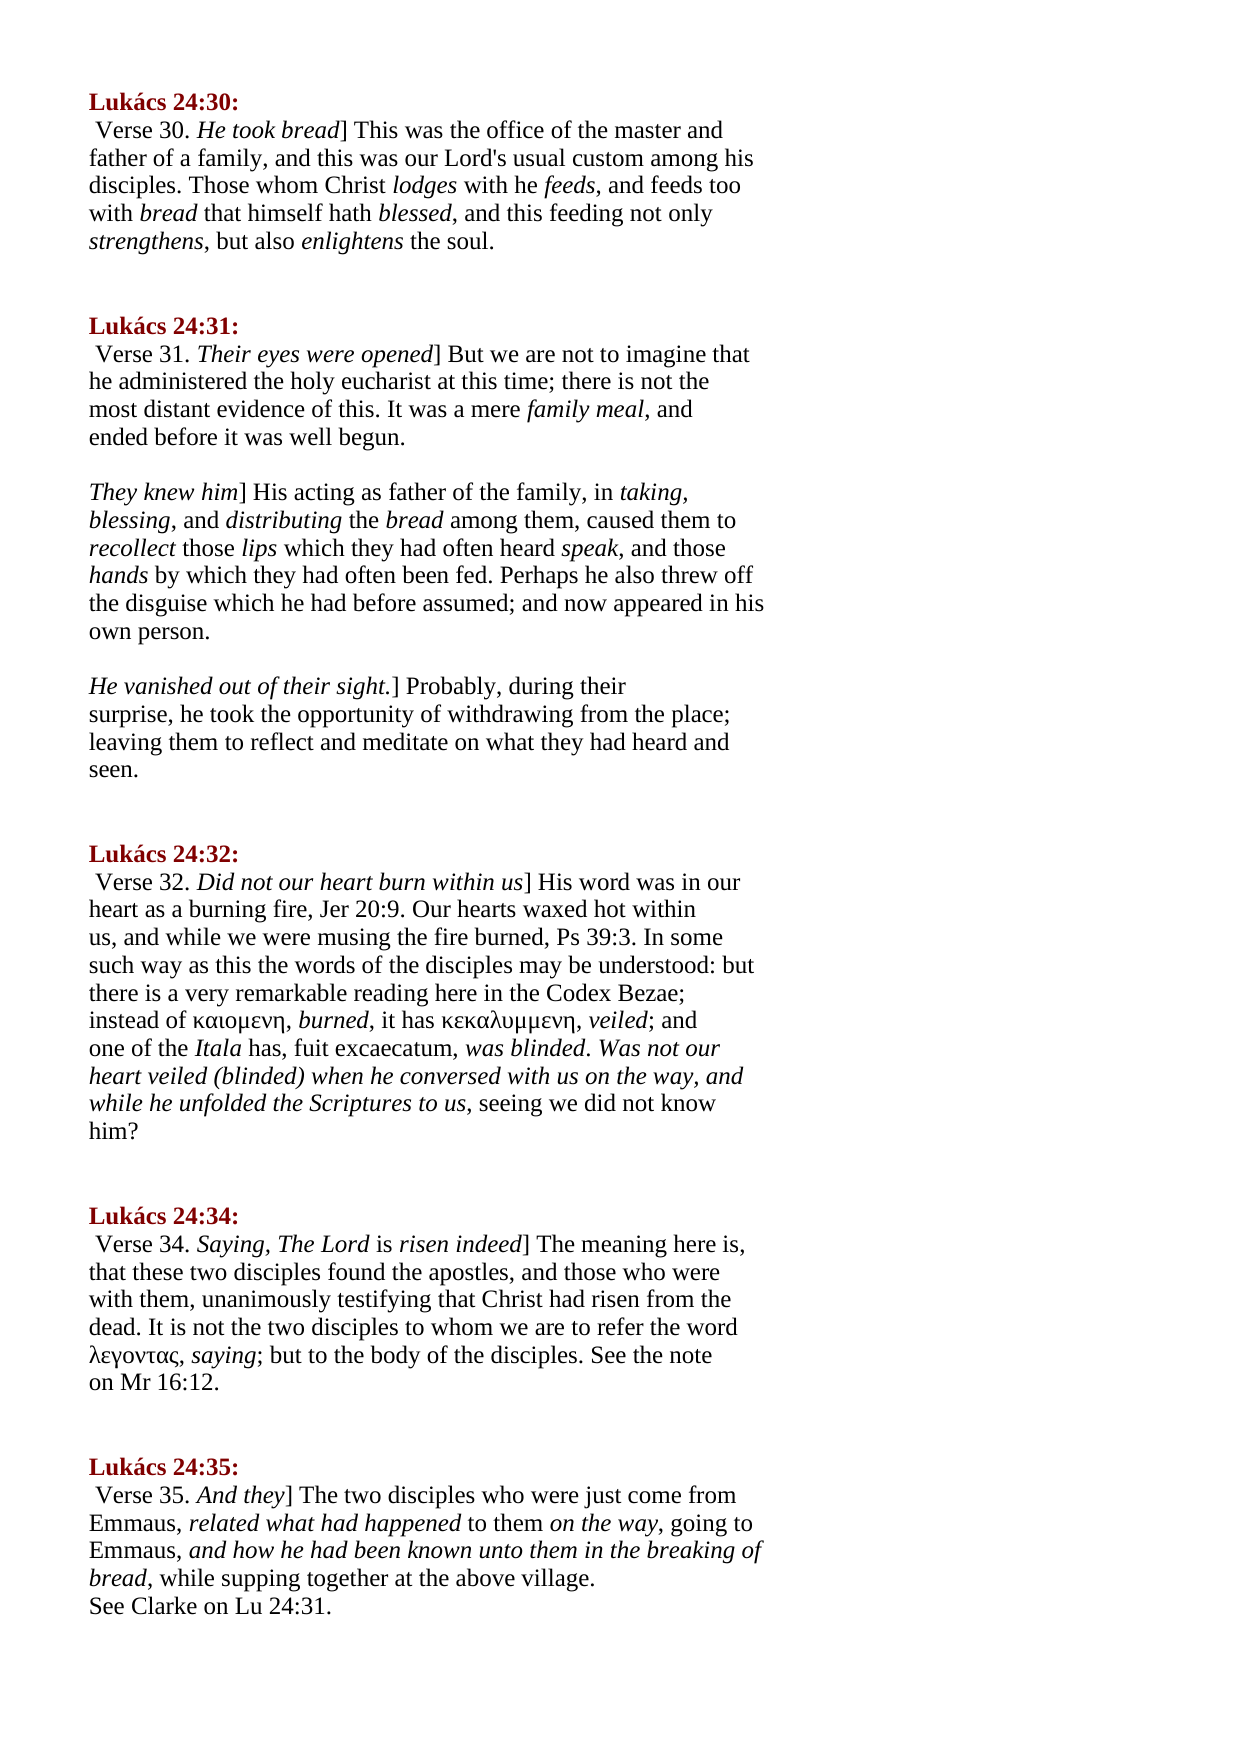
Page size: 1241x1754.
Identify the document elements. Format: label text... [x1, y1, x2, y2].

text Lukács 24:30: [88, 88, 1152, 116]
text Lukács 24:35: [88, 1453, 1152, 1481]
text Lukács 24:32: [88, 840, 1152, 868]
text Verse 32. Did not our heart burn within us] His word was in our heart as a burning fire, Jer 20:9. Our hearts waxed hot within us, and while we were musing the fire burned, Ps 39:3. In some such way as this the words of the disciples may be understood: but there is a very remarkable reading here in the Codex Bezae; instead of καιομενη, burned, it has κεκαλυμμενη, veiled; and one of the Itala has, fuit excaecatum, was blinded. Was not our heart veiled (blinded) when he conversed with us on the way, and while he unfolded the Scriptures to us, seeing we did not know him? [88, 868, 1152, 1173]
text Lukács 24:34: [88, 1202, 1152, 1230]
text Verse 30. He took bread] This was the office of the master and father of a family, and this was our Lord's usual custom among his disciples. Those whom Christ lodges with he feeds, and feeds too with bread that himself hath blessed, and this feeding not only strengthens, but also enlightens the soul. [88, 116, 1152, 282]
text Verse 34. Saying, The Lord is risen indeed] The meaning here is, that these two disciples found the apostles, and those who were with them, unanimously testifying that Christ had risen from the dead. It is not the two disciples to whom we are to refer the word λεγοντας, saying; but to the body of the disciples. See the note on Mr 16:12. [88, 1230, 1152, 1424]
text Verse 35. And they] The two disciples who were just come from Emmaus, related what had happened to them on the way, going to Emmaus, and how he had been known unto them in the breaking of bread, while supping together at the above village. See Clarke on Lu 24:31. [88, 1481, 1152, 1647]
text Verse 31. Their eyes were opened] But we are not to imagine that he administered the holy eucharist at this time; there is not the most distant evidence of this. It was a mere family meal, and ended before it was well begun. They knew him] His acting as father of the family, in taking, blessing, and distributing the bread among them, caused them to recollect those lips which they had often heard speak, and those hands by which they had often been fed. Perhaps he also threw off the disguise which he had before assumed; and now appeared in his own person. He vanished out of their sight.] Probably, during their surprise, he took the opportunity of withdrawing from the place; leaving them to reflect and meditate on what they had heard and seen. [88, 340, 1152, 811]
text Lukács 24:31: [88, 312, 1152, 340]
